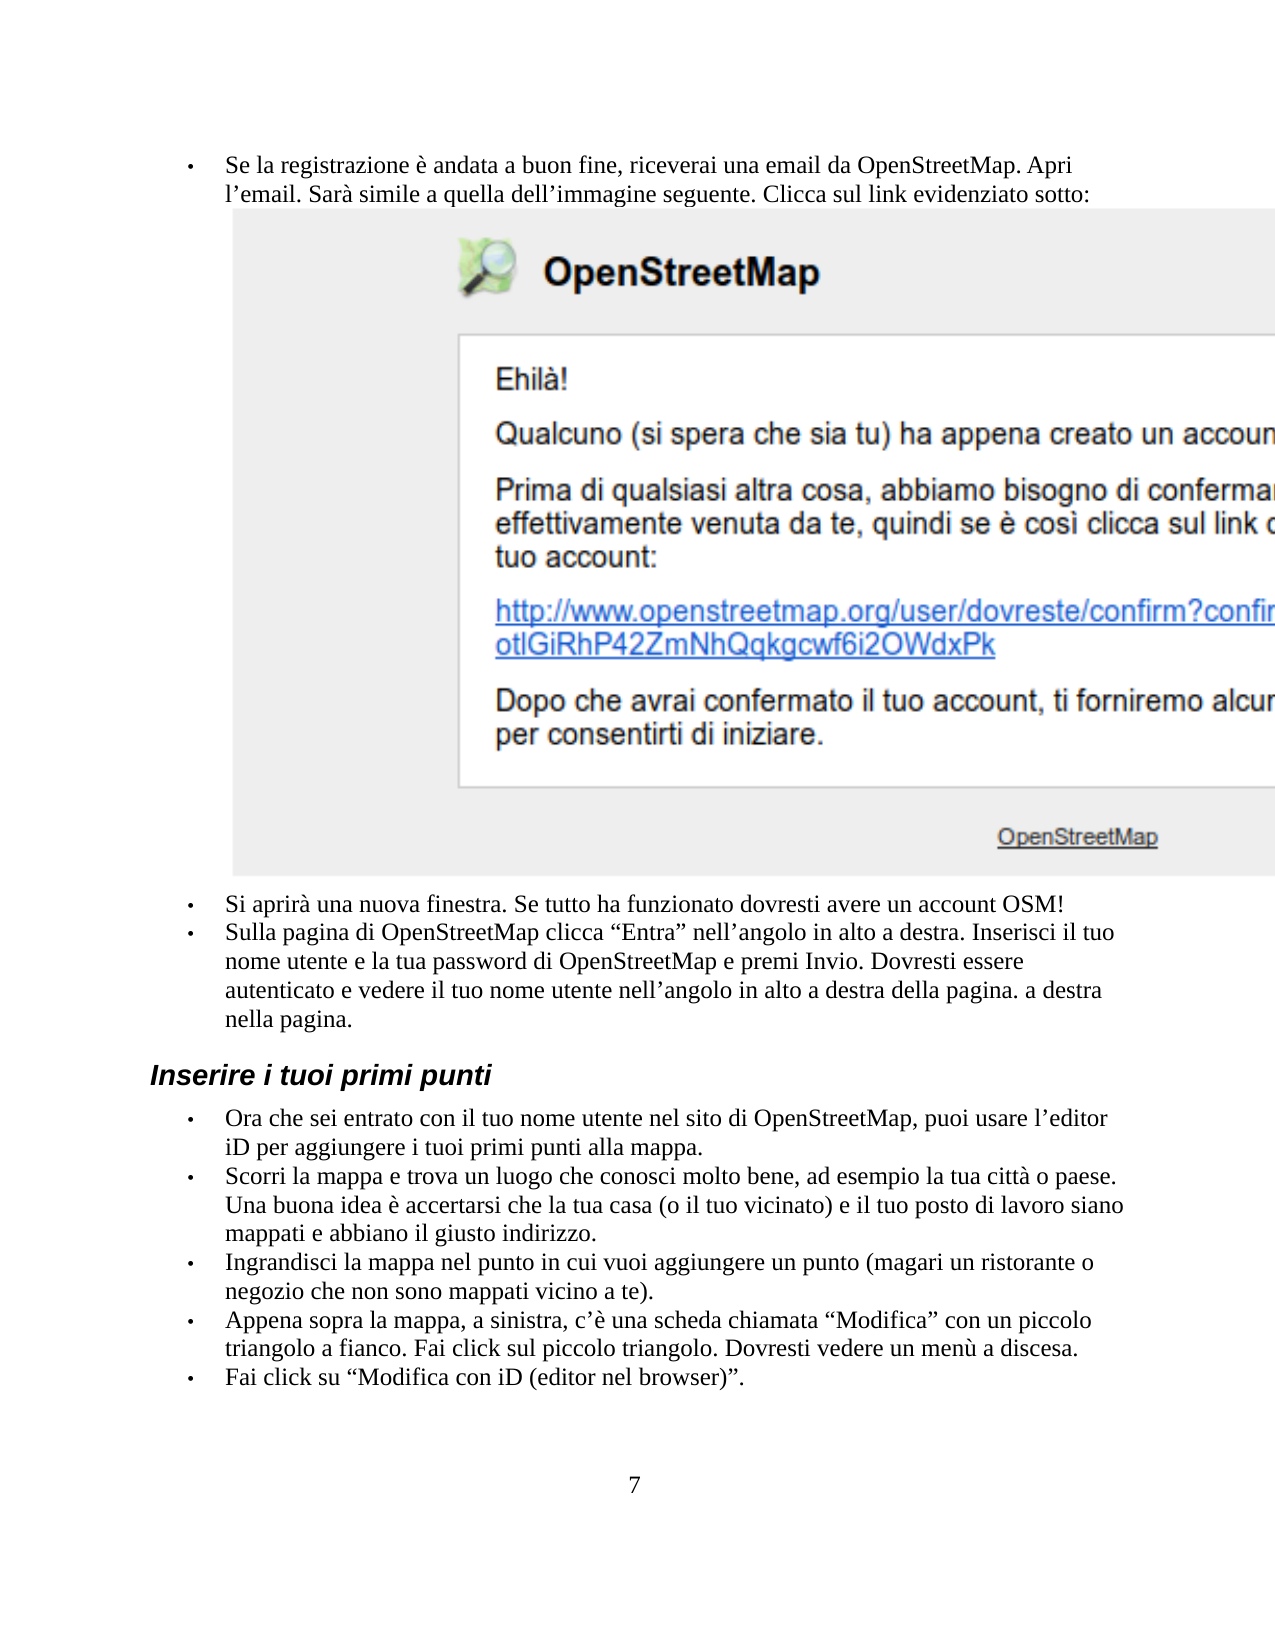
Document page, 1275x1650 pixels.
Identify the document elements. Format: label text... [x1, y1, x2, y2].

list Appena sopra la mappa, a sinistra, c’è una scheda chiamata “Modifica” con un piccolo triangolo a fianco. Fai click sul piccolo triangolo. Dovresti vedere un menù a discesa. [187, 1305, 1125, 1362]
list Se la registrazione è andata a buon fine, riceverai una email da OpenStreetMap. Apri l’email. Sarà simile a quella dell’immagine seguente. Clicca sul link evidenziato sotto: [187, 150, 1125, 207]
list Fai click su “Modifica con iD (editor nel browser)”. [187, 1362, 1125, 1391]
subtitle Inserire i tuoi primi punti [150, 1057, 1125, 1091]
list Ora che sei entrato con il tuo nome utente nel sito di OpenStreetMap, puoi usare l’editor iD per aggiungere i tuoi primi punti alla mappa. [187, 1103, 1125, 1161]
list Ingrandisci la mappa nel punto in cui vuoi aggiungere un punto (magari un ristorante o negozio che non sono mappati vicino a te). [187, 1247, 1125, 1305]
list Si aprirà una nuova finestra. Se tutto ha funzionato dovresti avere un account OSM! [187, 889, 1125, 917]
picture [225, 207, 1275, 889]
list Sulla pagina di OpenStreetMap clicca “Entra” nell’angolo in alto a destra. Inserisci il tuo nome utente e la tua password di OpenStreetMap e premi Invio. Dovresti essere autenticato e vedere il tuo nome utente nell’angolo in alto a destra della pagina. a destra nella pagina. [187, 917, 1125, 1032]
list Scorri la mappa e trova un luogo che conosci molto bene, ad esempio la tua città o paese. Una buona idea è accertarsi che la tua casa (o il tuo vicinato) e il tuo posto di lavoro siano mappati e abbiano il giusto indirizzo. [187, 1161, 1125, 1247]
